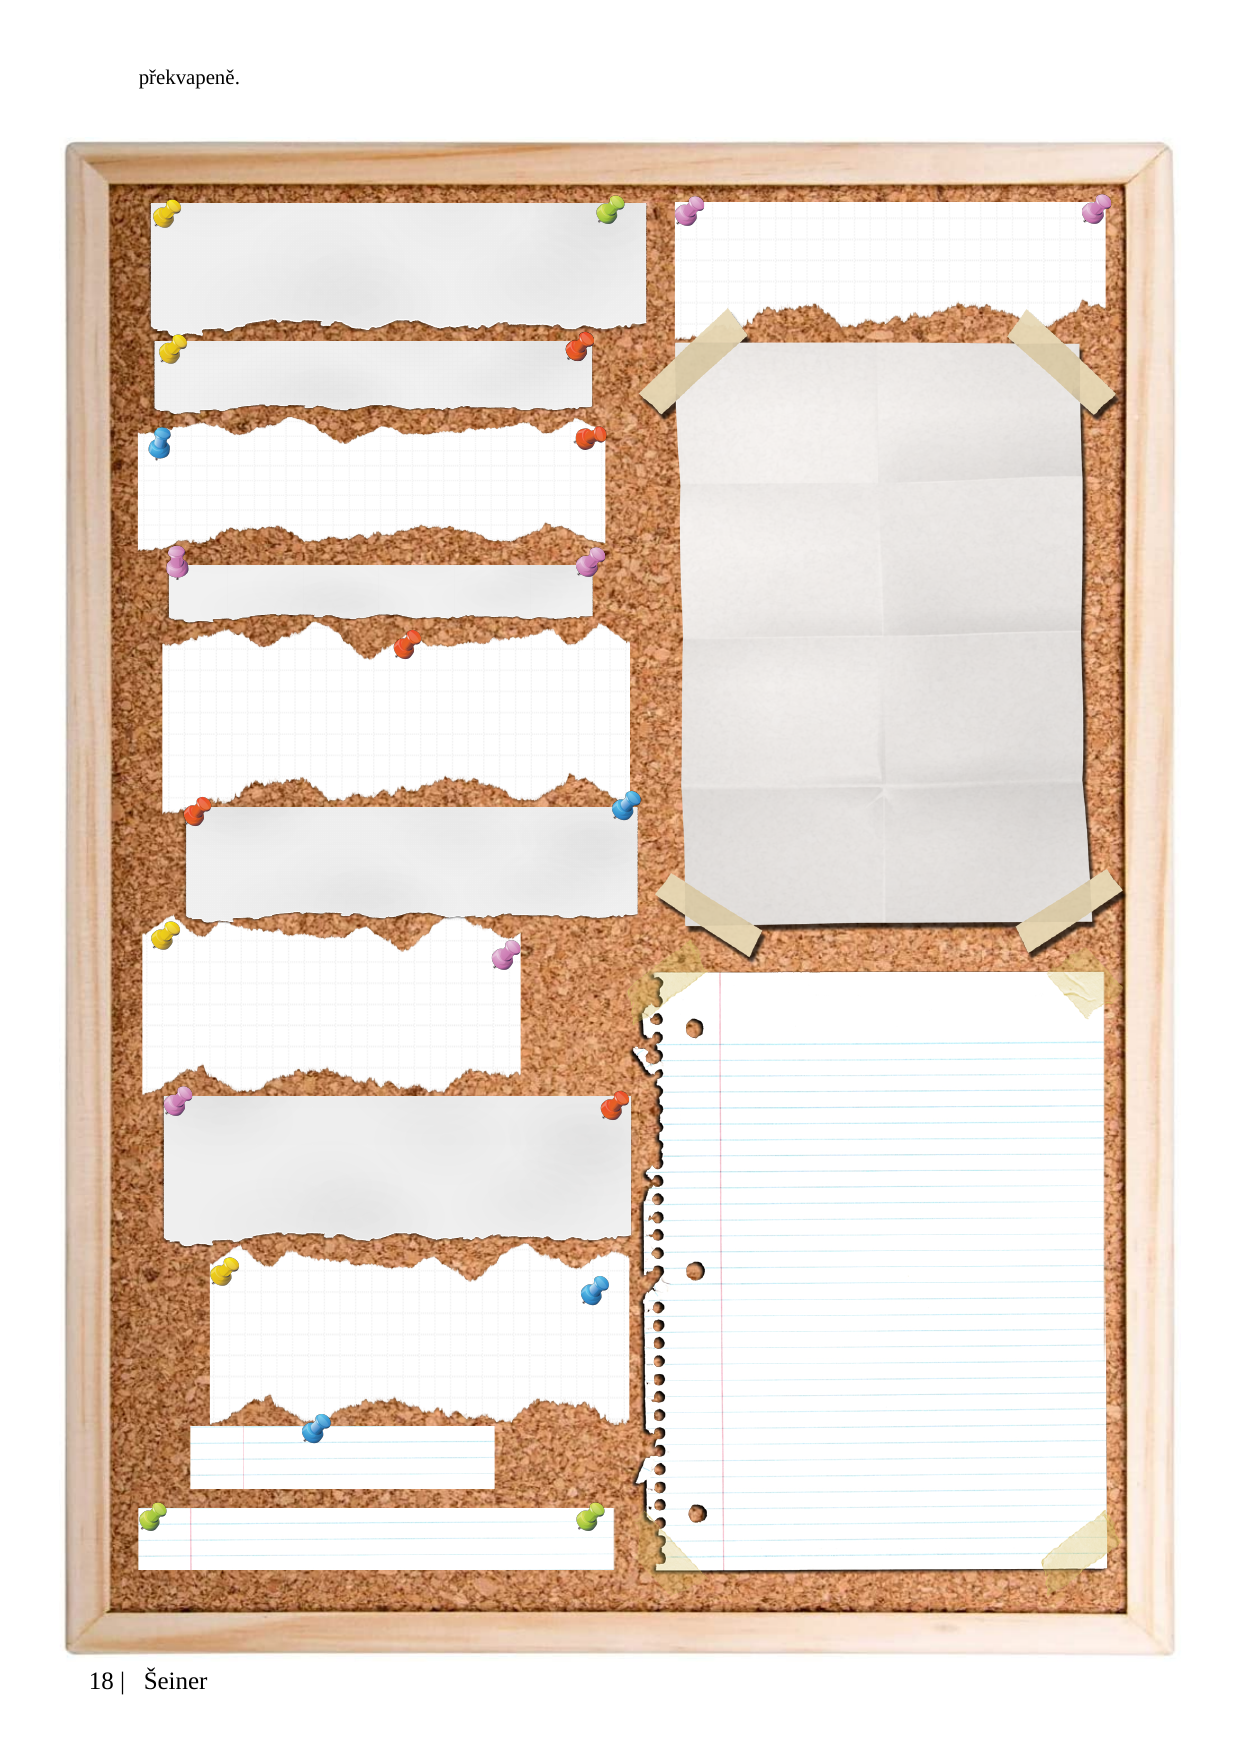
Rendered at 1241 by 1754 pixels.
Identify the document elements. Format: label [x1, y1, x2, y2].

picture [59, 137, 1182, 1662]
table_header [525, 59, 714, 107]
table_header [89, 59, 133, 107]
table_header [1107, 59, 1152, 107]
